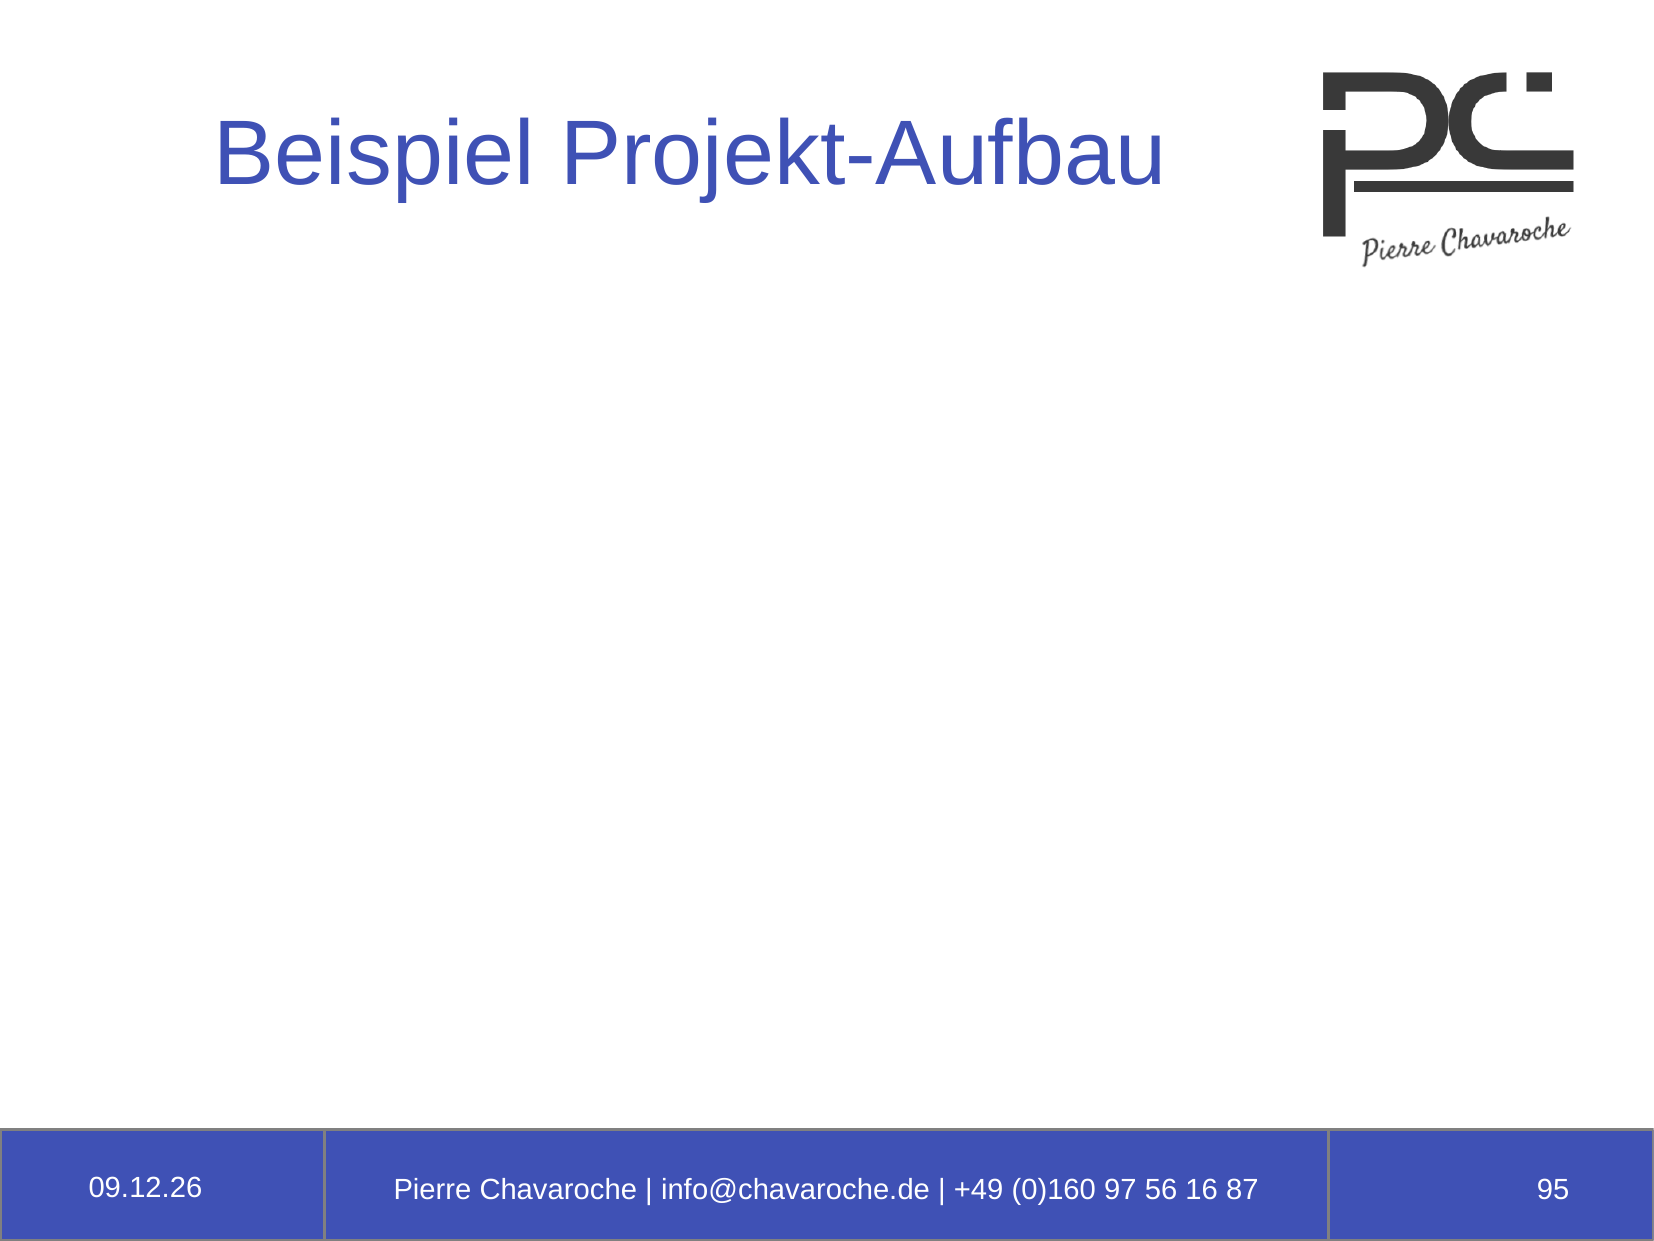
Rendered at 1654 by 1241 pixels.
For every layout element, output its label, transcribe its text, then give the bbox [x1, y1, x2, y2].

title Beispiel Projekt-Aufbau [82, 49, 1300, 257]
picture [1307, 29, 1589, 311]
